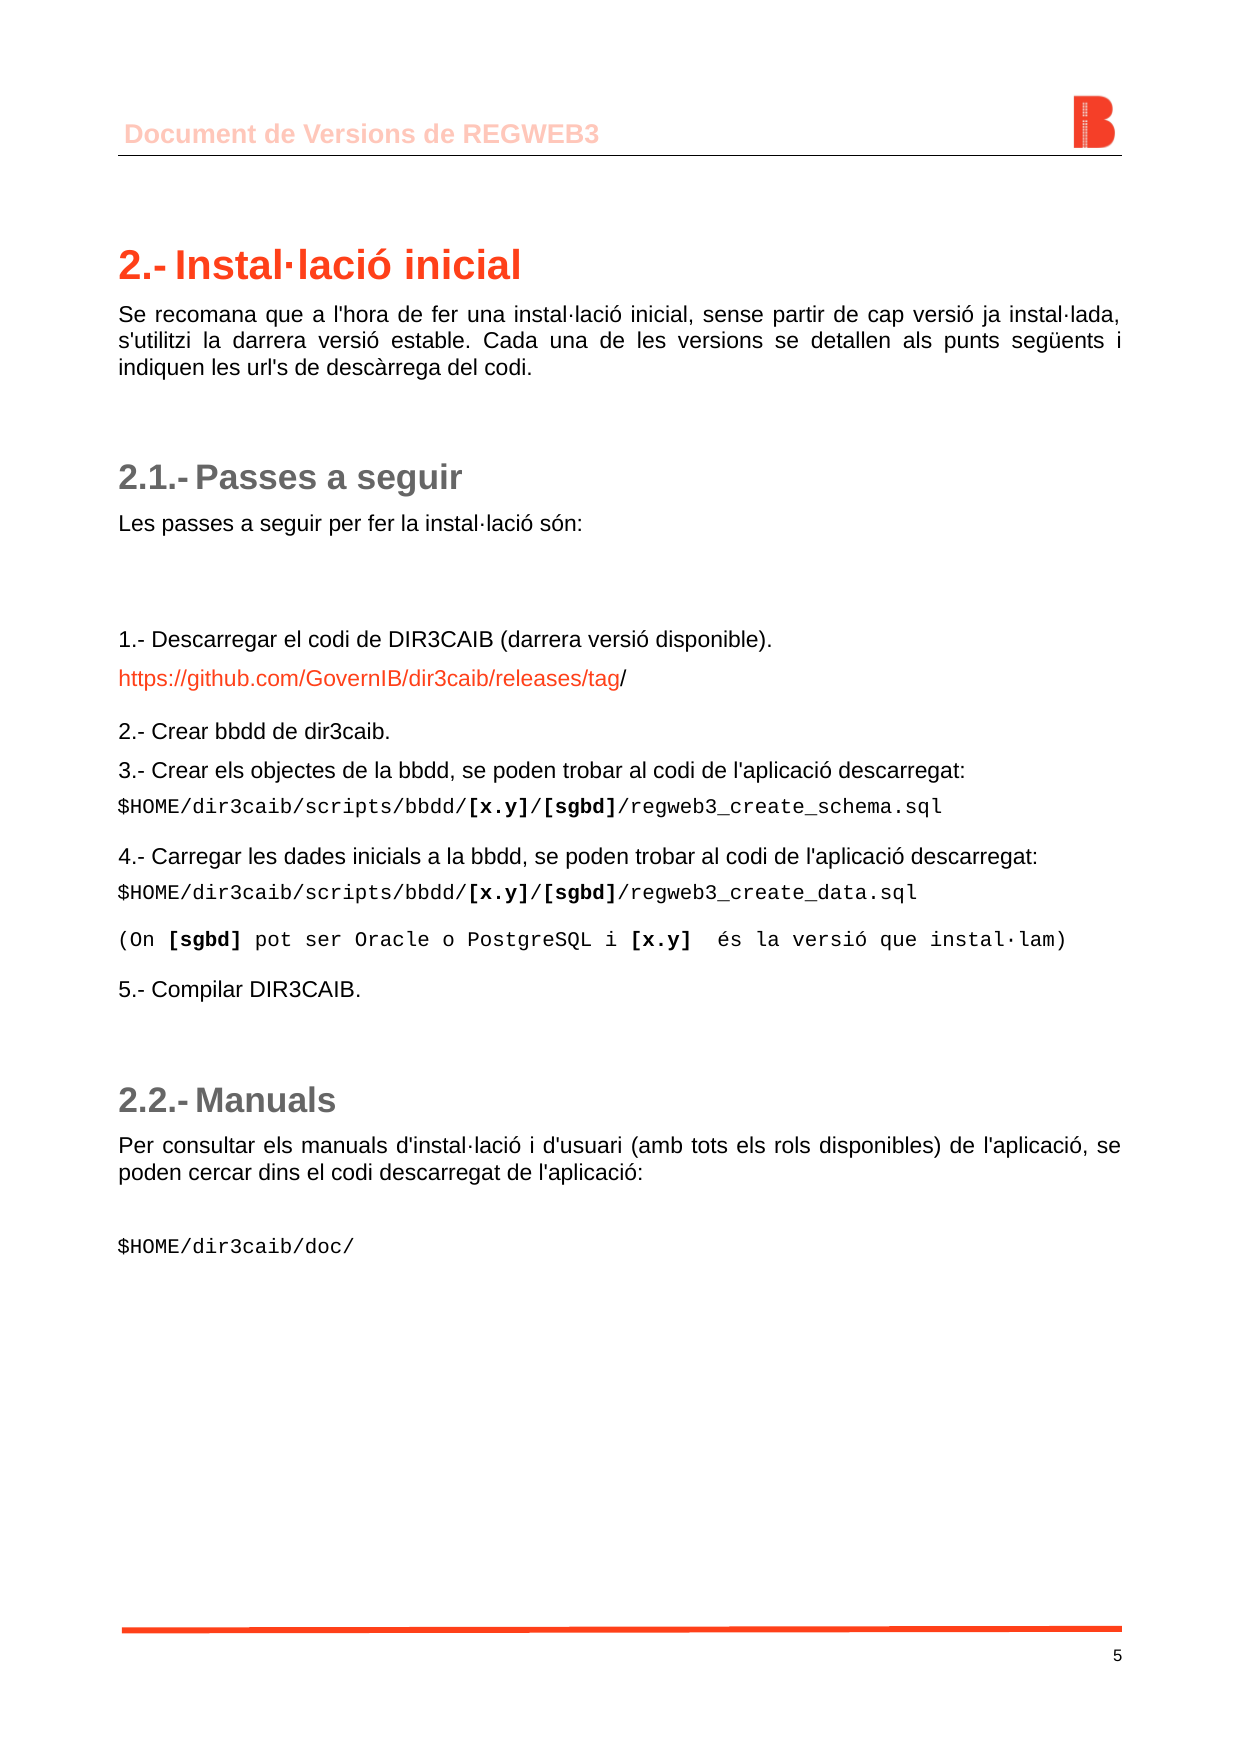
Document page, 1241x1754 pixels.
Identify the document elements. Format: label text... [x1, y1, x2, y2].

text 3.- Crear els objectes de la bbdd, se poden trobar al codi de l'aplicació descarregat: [118, 757, 1122, 783]
subtitle Instal·lació inicial [118, 241, 1122, 289]
text (On [sgbd] pot ser Oracle o PostgreSQL i [x.y] és la versió que instal·lam) [117, 929, 1123, 953]
text https://github.com/GovernIB/dir3caib/releases/tag/ [118, 665, 1122, 692]
text 2.- Crear bbdd de dir3caib. [118, 718, 1122, 744]
text 4.- Carregar les dades inicials a la bbdd, se poden trobar al codi de l'aplicació descarregat: [118, 843, 1122, 869]
text $HOME/dir3caib/scripts/bbdd/[x.y]/[sgbd]/regweb3_create_data.sql [117, 882, 1123, 905]
text Se recomana que a l'hora de fer una instal·lació inicial, sense partir de cap versió ja instal·lada, s'utilitzi la darrera versió estable. Cada una de les versions se detallen als punts següents i indiquen les url's de descàrrega del codi. [118, 301, 1122, 380]
text $HOME/dir3caib/scripts/bbdd/[x.y]/[sgbd]/regweb3_create_schema.sql [117, 796, 1123, 819]
text 1.- Descarregar el codi de DIR3CAIB (darrera versió disponible). [118, 626, 1122, 653]
text Per consultar els manuals d'instal·lació i d'usuari (amb tots els rols disponibles) de l'aplicació, se poden cercar dins el codi descarregat de l'aplicació: [118, 1132, 1122, 1185]
text Les passes a seguir per fer la instal·lació són: [118, 510, 1122, 536]
subtitle Passes a seguir [118, 457, 1122, 497]
text $HOME/dir3caib/doc/ [117, 1236, 1123, 1260]
subtitle Manuals [118, 1079, 1122, 1120]
picture [1072, 94, 1117, 150]
text 5.- Compilar DIR3CAIB. [118, 976, 1122, 1003]
